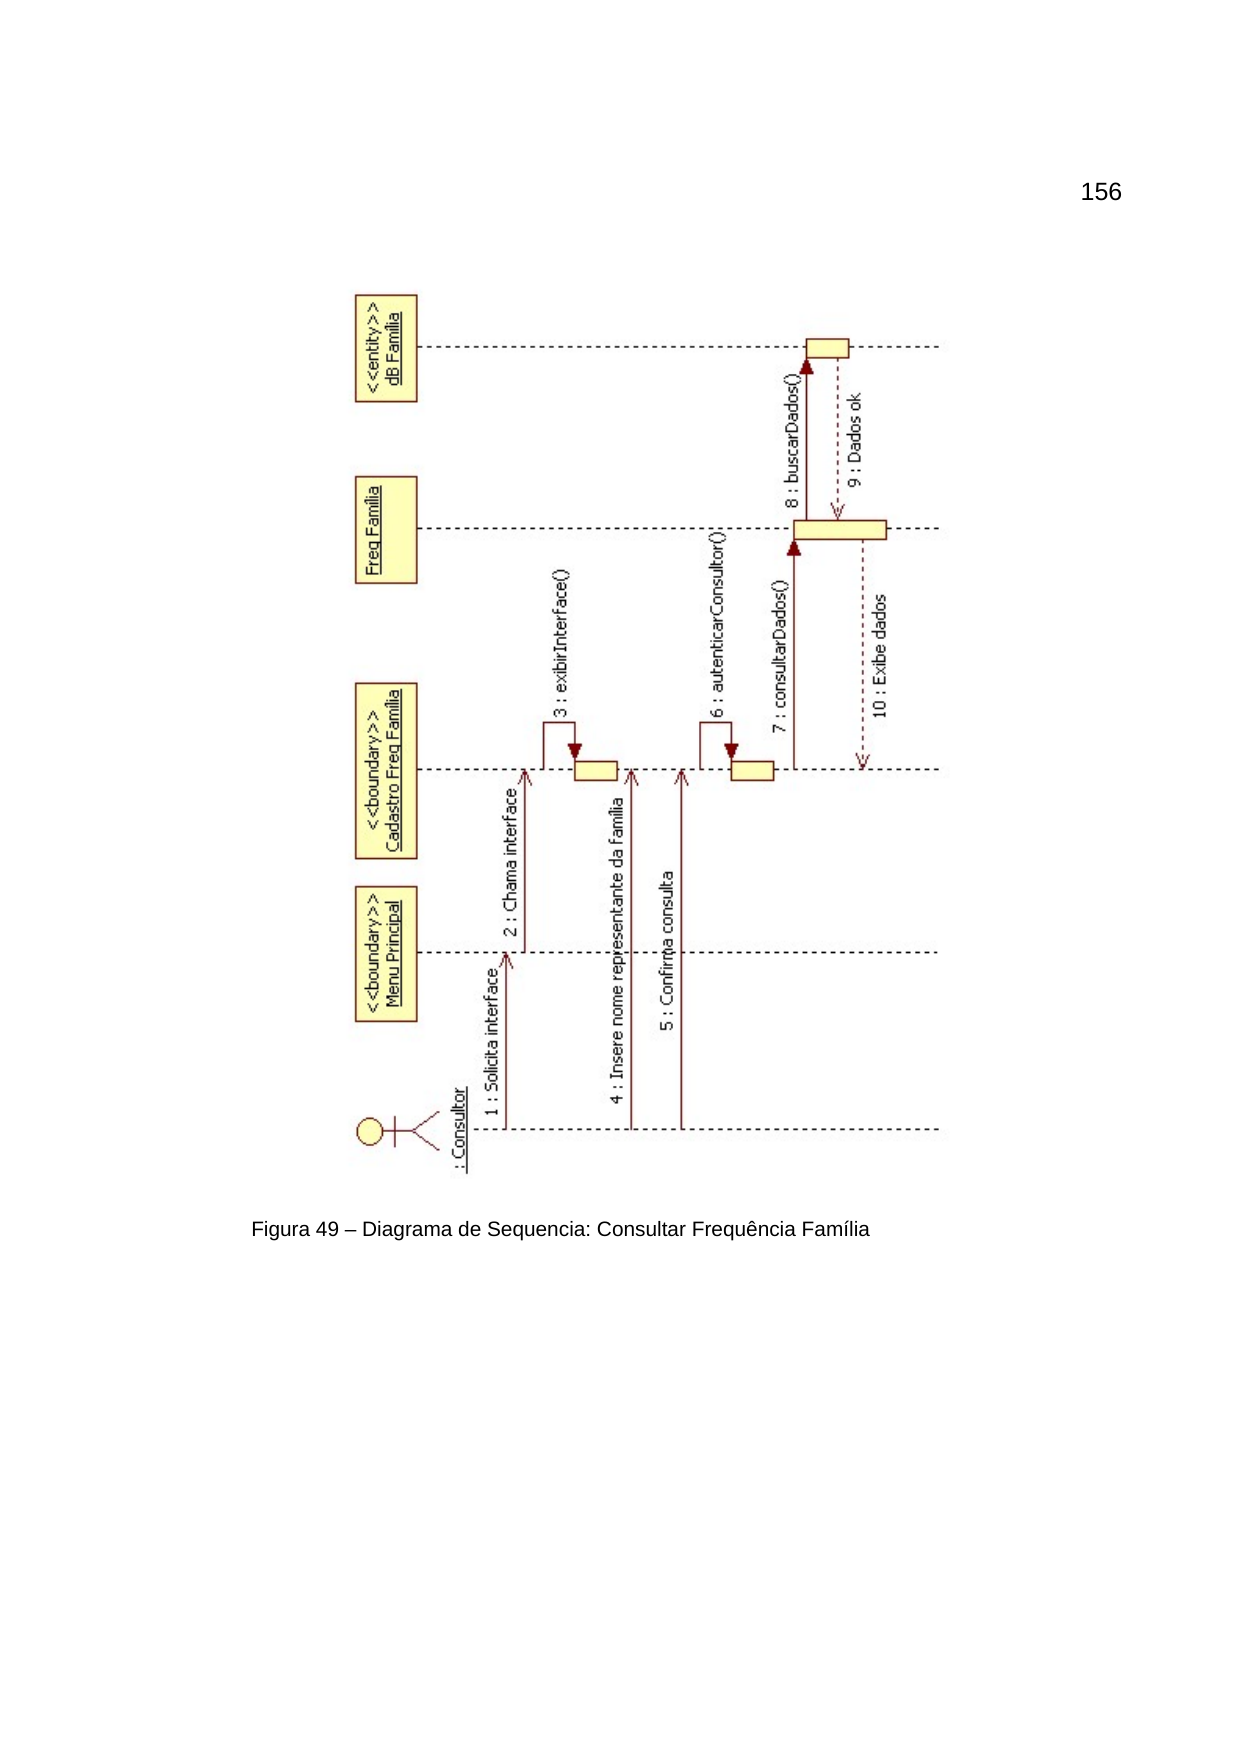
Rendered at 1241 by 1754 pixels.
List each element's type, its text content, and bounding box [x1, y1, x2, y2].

picture [324, 265, 975, 1218]
text Figura 49 – Diagrama de Sequencia: Consultar Frequência Família [177, 1218, 1122, 1241]
